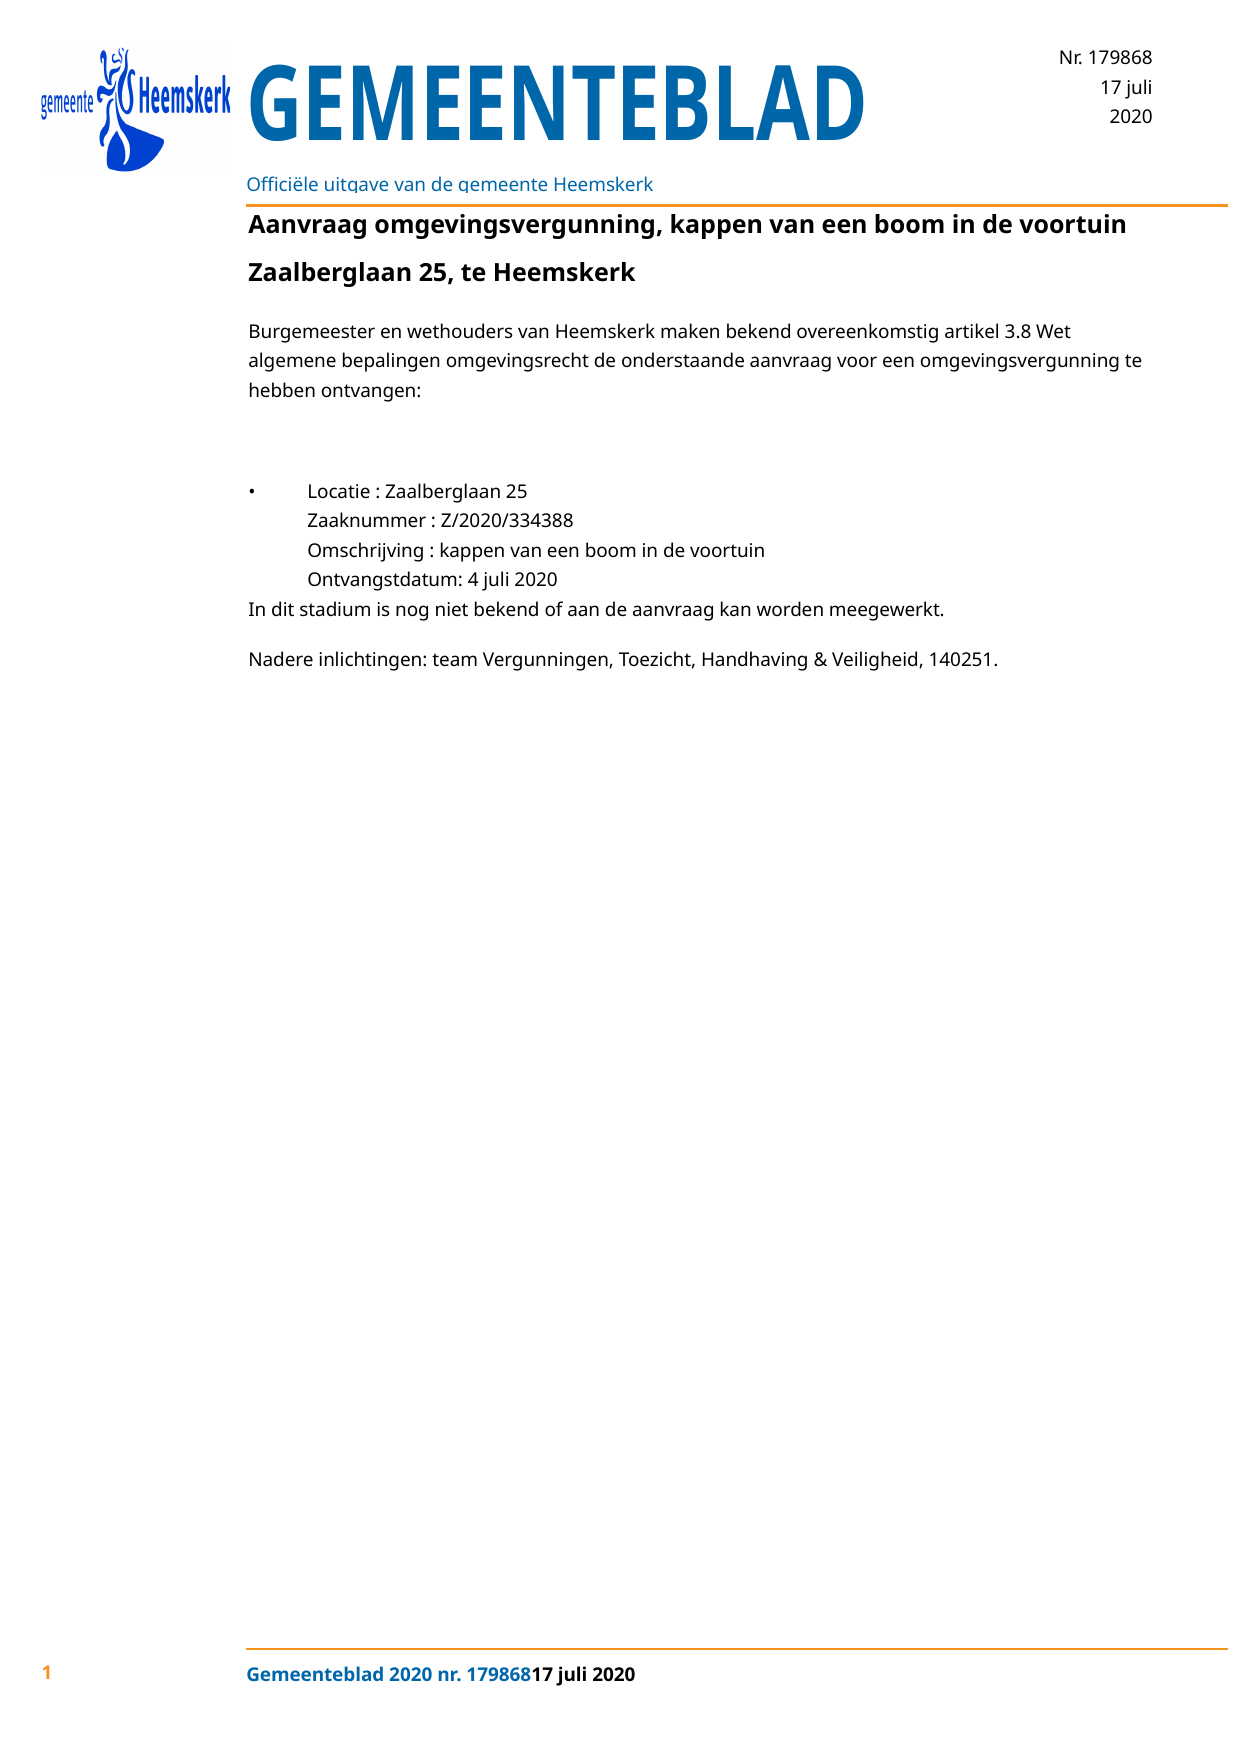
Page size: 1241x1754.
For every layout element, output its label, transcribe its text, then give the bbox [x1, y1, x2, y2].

list Omschrijving : kappen van een boom in de voortuin [248, 537, 1152, 563]
text In dit stadium is nog niet bekend of aan de aanvraag kan worden meegewerkt. [248, 596, 1152, 622]
list Zaaknummer : Z/2020/334388 [248, 507, 1152, 533]
list Ontvangstdatum: 4 juli 2020 [248, 567, 1152, 592]
picture [41, 47, 231, 172]
text Nadere inlichtingen: team Vergunningen, Toezicht, Handhaving & Veiligheid, 140251. [248, 647, 1152, 672]
text Burgemeester en wethouders van Heemskerk maken bekend overeenkomstig artikel 3.8 Wet algemene bepalingen omgevingsrecht de onderstaande aanvraag voor een omgevingsvergunning te hebben ontvangen: [248, 318, 1152, 403]
text Aanvraag omgevingsvergunning, kappen van een boom in de voortuin Zaalberglaan 25, te Heemskerk [248, 207, 1152, 288]
list Locatie : Zaalberglaan 25 [248, 478, 1152, 504]
